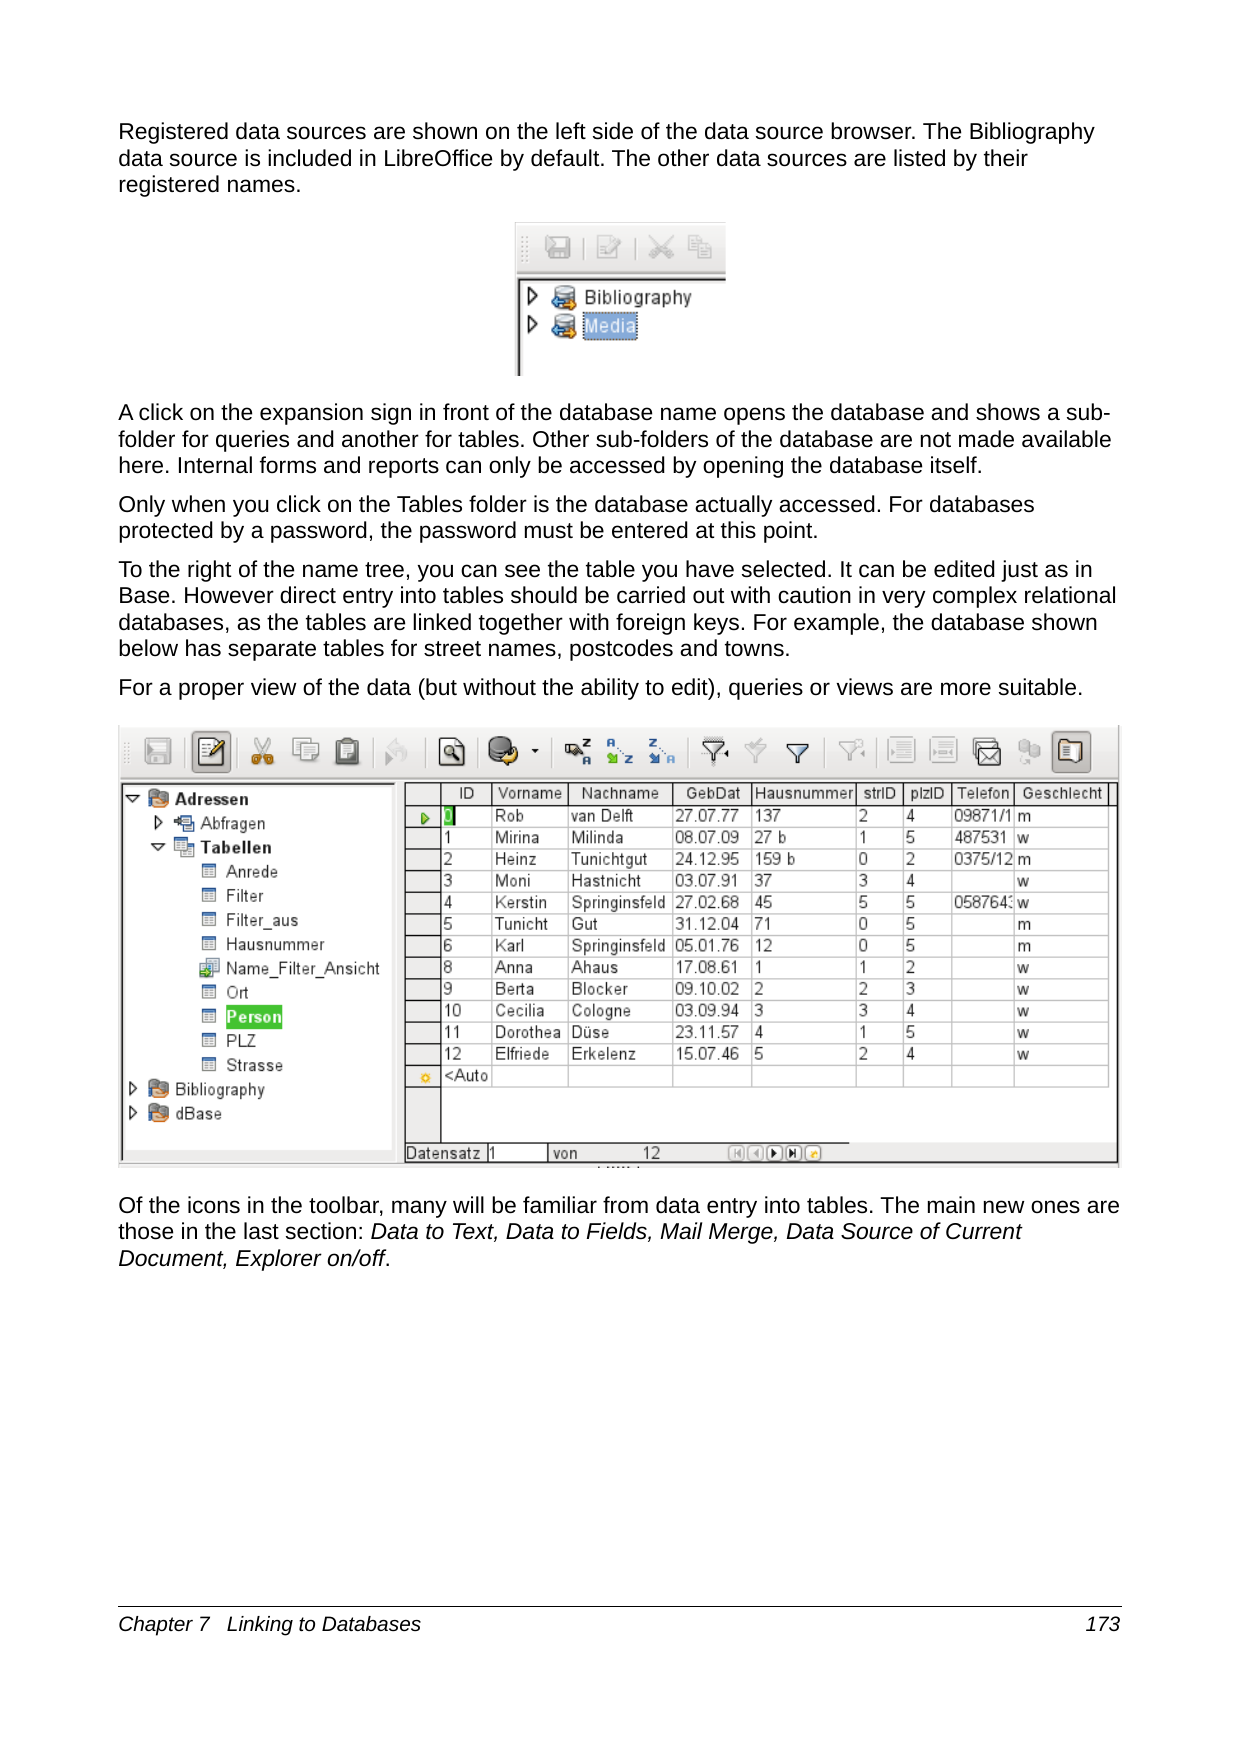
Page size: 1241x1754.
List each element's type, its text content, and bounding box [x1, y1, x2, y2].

picture [514, 222, 726, 376]
text To the right of the name tree, you can see the table you have selected. It can be edited just as in Base. However direct entry into tables should be carried out with caution in very complex relational databases, as the tables are linked together with foreign keys. For example, the database shown below has separate tables for street names, postcodes and towns. [118, 556, 1122, 661]
text For a proper view of the data (but without the ability to edit), queries or views are more suitable. [118, 674, 1122, 700]
picture [118, 725, 1122, 1168]
text Registered data sources are shown on the left side of the data source browser. The Bibliography data source is included in LibreOffice by default. The other data sources are listed by their registered names. [118, 118, 1122, 197]
text Only when you click on the Tables folder is the database actually accessed. For databases protected by a password, the password must be entered at this point. [118, 491, 1122, 543]
text Of the icons in the toolbar, many will be familiar from data entry into tables. The main new ones are those in the last section: Data to Text, Data to Fields, Mail Merge, Data Source of Current Document, Explorer on/off. [118, 1192, 1122, 1271]
text A click on the expansion sign in front of the database name opens the database and shows a sub-folder for queries and another for tables. Other sub-folders of the database are not made available here. Internal forms and reports can only be accessed by opening the database itself. [118, 399, 1122, 478]
